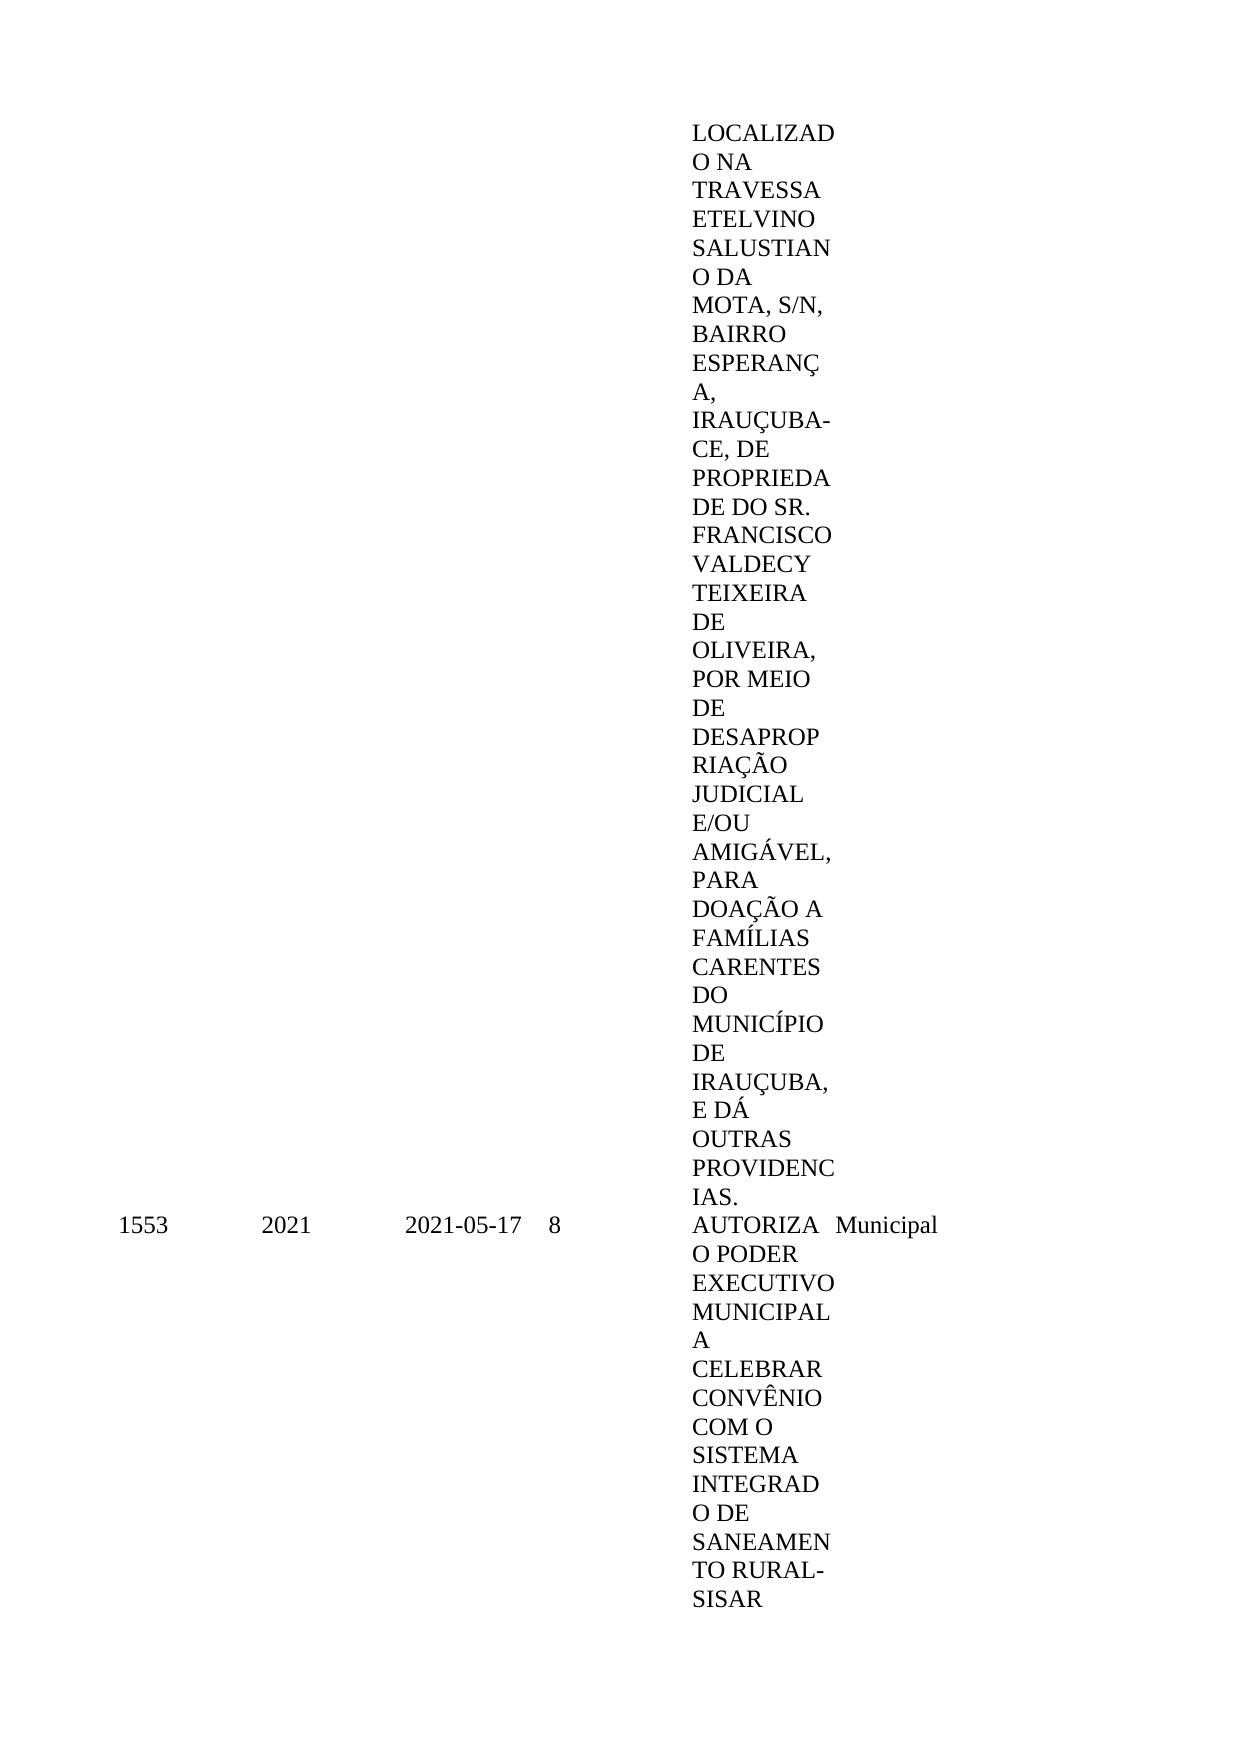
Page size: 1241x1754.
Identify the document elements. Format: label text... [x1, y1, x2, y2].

table_cell LOCALIZADO NA TRAVESSA ETELVINO SALUSTIANO DA MOTA, S/N, BAIRRO ESPERANÇA, IRAUÇUBA-CE, DE PROPRIEDADE DO SR. FRANCISCO VALDECY TEIXEIRA DE OLIVEIRA, POR MEIO DE DESAPROPRIAÇÃO JUDICIAL E/OU AMIGÁVEL, PARA DOAÇÃO A FAMÍLIAS CARENTES DO MUNICÍPIO DE IRAUÇUBA, E DÁ OUTRAS PROVIDENCIAS. [692, 118, 835, 1211]
table_cell [979, 1211, 1122, 1613]
table_cell [261, 118, 405, 1211]
table_cell [979, 118, 1122, 1211]
table_cell 8 [548, 1211, 692, 1613]
table_cell 2021 [261, 1211, 405, 1613]
table_cell 1553 [118, 1211, 261, 1613]
table_cell [405, 118, 548, 1211]
table_cell AUTORIZA O PODER EXECUTIVO MUNICIPAL A CELEBRAR CONVÊNIO COM O SISTEMA INTEGRADO DE SANEAMENTO RURAL- SISAR [692, 1211, 835, 1613]
table_cell Municipal [835, 1211, 979, 1613]
table_cell 2021-05-17 [405, 1211, 548, 1613]
table_cell [835, 118, 979, 1211]
table_cell [548, 118, 692, 1211]
table_cell [118, 118, 261, 1211]
